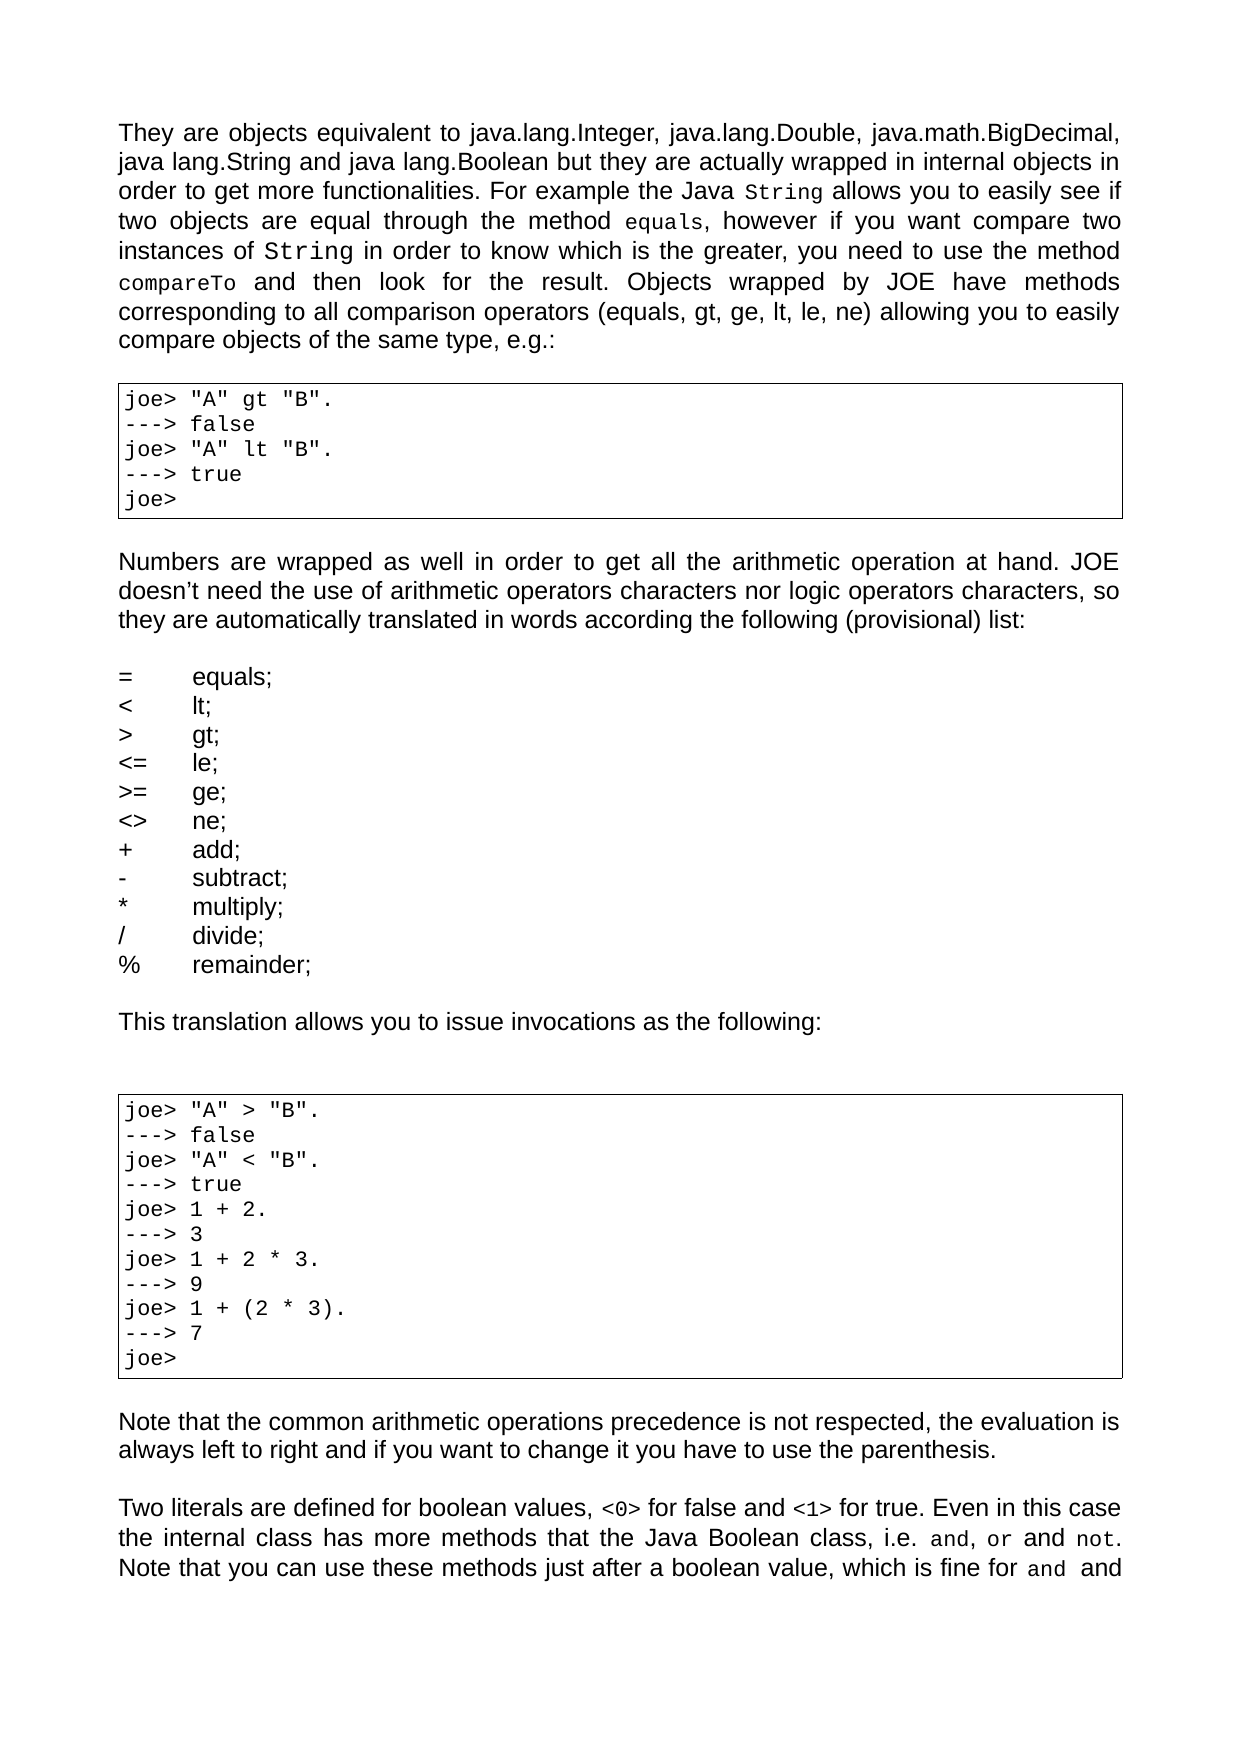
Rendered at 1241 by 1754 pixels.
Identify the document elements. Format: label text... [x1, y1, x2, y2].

text Two literals are defined for boolean values, <0> for false and <1> for true. Even in this case the internal class has more methods that the Java Boolean class, i.e. and, or and not. Note that you can use these methods just after a boolean value, which is fine for and and [118, 1493, 1122, 1583]
table_header joe> "A" > "B". ---> false joe> "A" < "B". ---> true joe> 1 + 2. ---> 3 joe> 1 + 2 * 3. ---> 9 joe> 1 + (2 * 3). ---> 7 joe> [119, 1095, 1122, 1378]
text < lt; [118, 691, 1122, 720]
table_header joe> "A" gt "B". ---> false joe> "A" lt "B". ---> true joe> [119, 384, 1122, 518]
text / divide; [118, 921, 1122, 950]
text This translation allows you to issue invocations as the following: [118, 1007, 1122, 1036]
text - subtract; [118, 863, 1122, 892]
text % remainder; [118, 950, 1122, 978]
text > gt; [118, 720, 1122, 748]
text * multiply; [118, 892, 1122, 921]
text Note that the common arithmetic operations precedence is not respected, the evaluation is always left to right and if you want to change it you have to use the parenthesis. [118, 1407, 1122, 1464]
text They are objects equivalent to java.lang.Integer, java.lang.Double, java.math.BigDecimal, java lang.String and java lang.Boolean but they are actually wrapped in internal objects in order to get more functionalities. For example the Java String allows you to easily see if two objects are equal through the method equals, however if you want compare two instances of String in order to know which is the greater, you need to use the method compareTo and then look for the result. Objects wrapped by JOE have methods corresponding to all comparison operators (equals, gt, ge, lt, le, ne) allowing you to easily compare objects of the same type, e.g.: [118, 118, 1122, 354]
text + add; [118, 835, 1122, 863]
text Numbers are wrapped as well in order to get all the arithmetic operation at hand. JOE doesn’t need the use of arithmetic operators characters nor logic operators characters, so they are automatically translated in words according the following (provisional) list: [118, 547, 1122, 633]
text = equals; [118, 662, 1122, 691]
text >= ge; [118, 777, 1122, 806]
text <> ne; [118, 806, 1122, 835]
text <= le; [118, 748, 1122, 777]
